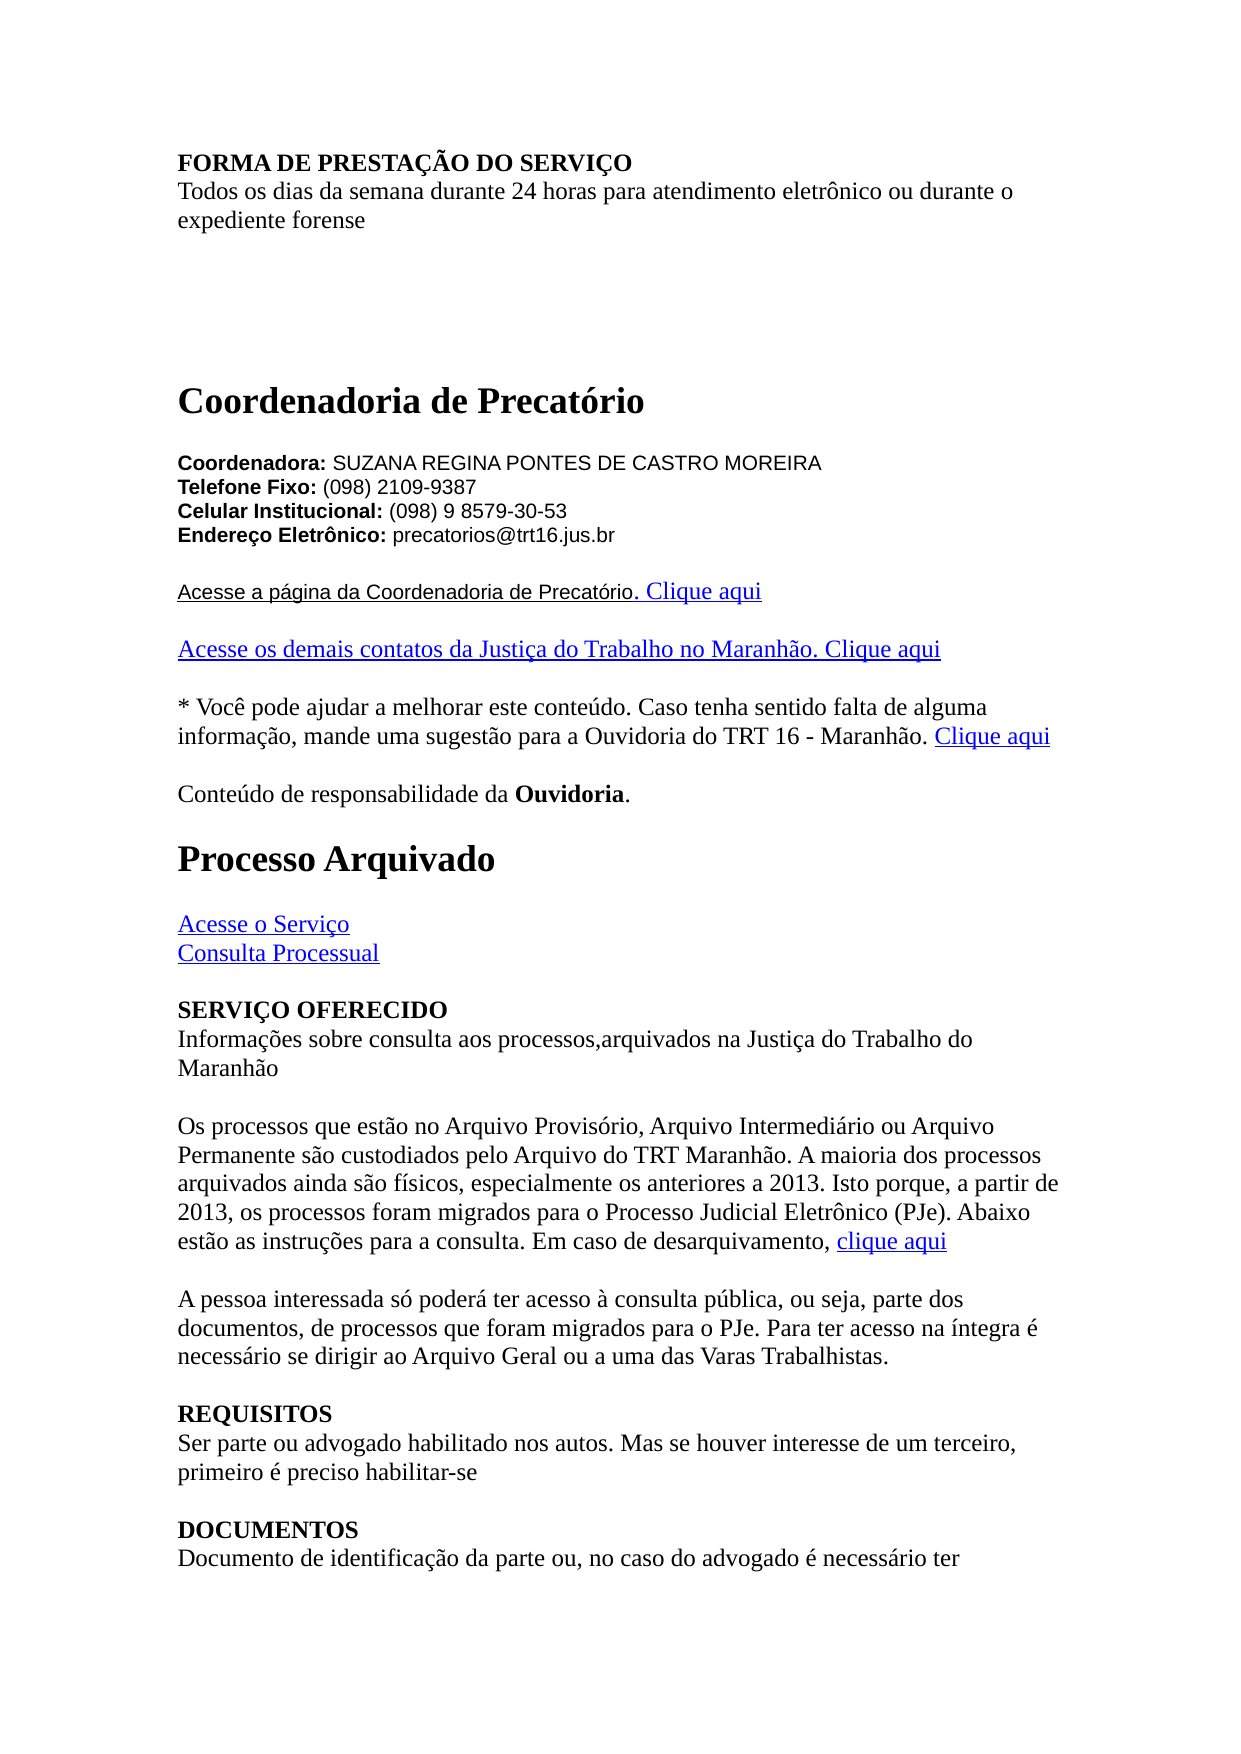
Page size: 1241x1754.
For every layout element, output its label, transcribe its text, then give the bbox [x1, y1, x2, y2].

text Acesse a página da Coordenadoria de Precatório. Clique aqui [177, 576, 1063, 605]
subtitle Coordenadoria de Precatório [177, 379, 1063, 422]
text FORMA DE PRESTAÇÃO DO SERVIÇO Todos os dias da semana durante 24 horas para atendimento eletrônico ou durante o expediente forense [177, 148, 1063, 234]
text DOCUMENTOS Documento de identificação da parte ou, no caso do advogado é necessário ter [177, 1515, 1063, 1572]
subtitle Processo Arquivado [177, 837, 1063, 880]
text Consulta Processual [177, 938, 1063, 966]
text A pessoa interessada só poderá ter acesso à consulta pública, ou seja, parte dos documentos, de processos que foram migrados para o PJe. Para ter acesso na íntegra é necessário se dirigir ao Arquivo Geral ou a uma das Varas Trabalhistas. [177, 1284, 1063, 1370]
subtitle Coordenadora: SUZANA REGINA PONTES DE CASTRO MOREIRA Telefone Fixo: (098) 2109-9387 Celular Institucional: (098) 9 8579-30-53 Endereço Eletrônico: precatorios@trt16.jus.br [177, 451, 1063, 547]
text * Você pode ajudar a melhorar este conteúdo. Caso tenha sentido falta de alguma informação, mande uma sugestão para a Ouvidoria do TRT 16 - Maranhão. Clique aqui [177, 692, 1063, 749]
text SERVIÇO OFERECIDO Informações sobre consulta aos processos,arquivados na Justiça do Trabalho do Maranhão [177, 996, 1063, 1082]
text REQUISITOS Ser parte ou advogado habilitado nos autos. Mas se houver interesse de um terceiro, primeiro é preciso habilitar-se [177, 1399, 1063, 1486]
text Conteúdo de responsabilidade da Ouvidoria. [177, 779, 1063, 807]
text Os processos que estão no Arquivo Provisório, Arquivo Intermediário ou Arquivo Permanente são custodiados pelo Arquivo do TRT Maranhão. A maioria dos processos arquivados ainda são físicos, especialmente os anteriores a 2013. Isto porque, a partir de 2013, os processos foram migrados para o Processo Judicial Eletrônico (PJe). Abaixo estão as instruções para a consulta. Em caso de desarquivamento, clique aqui [177, 1111, 1063, 1255]
text Acesse os demais contatos da Justiça do Trabalho no Maranhão. Clique aqui [177, 634, 1063, 663]
text Acesse o Serviço [177, 909, 1063, 938]
